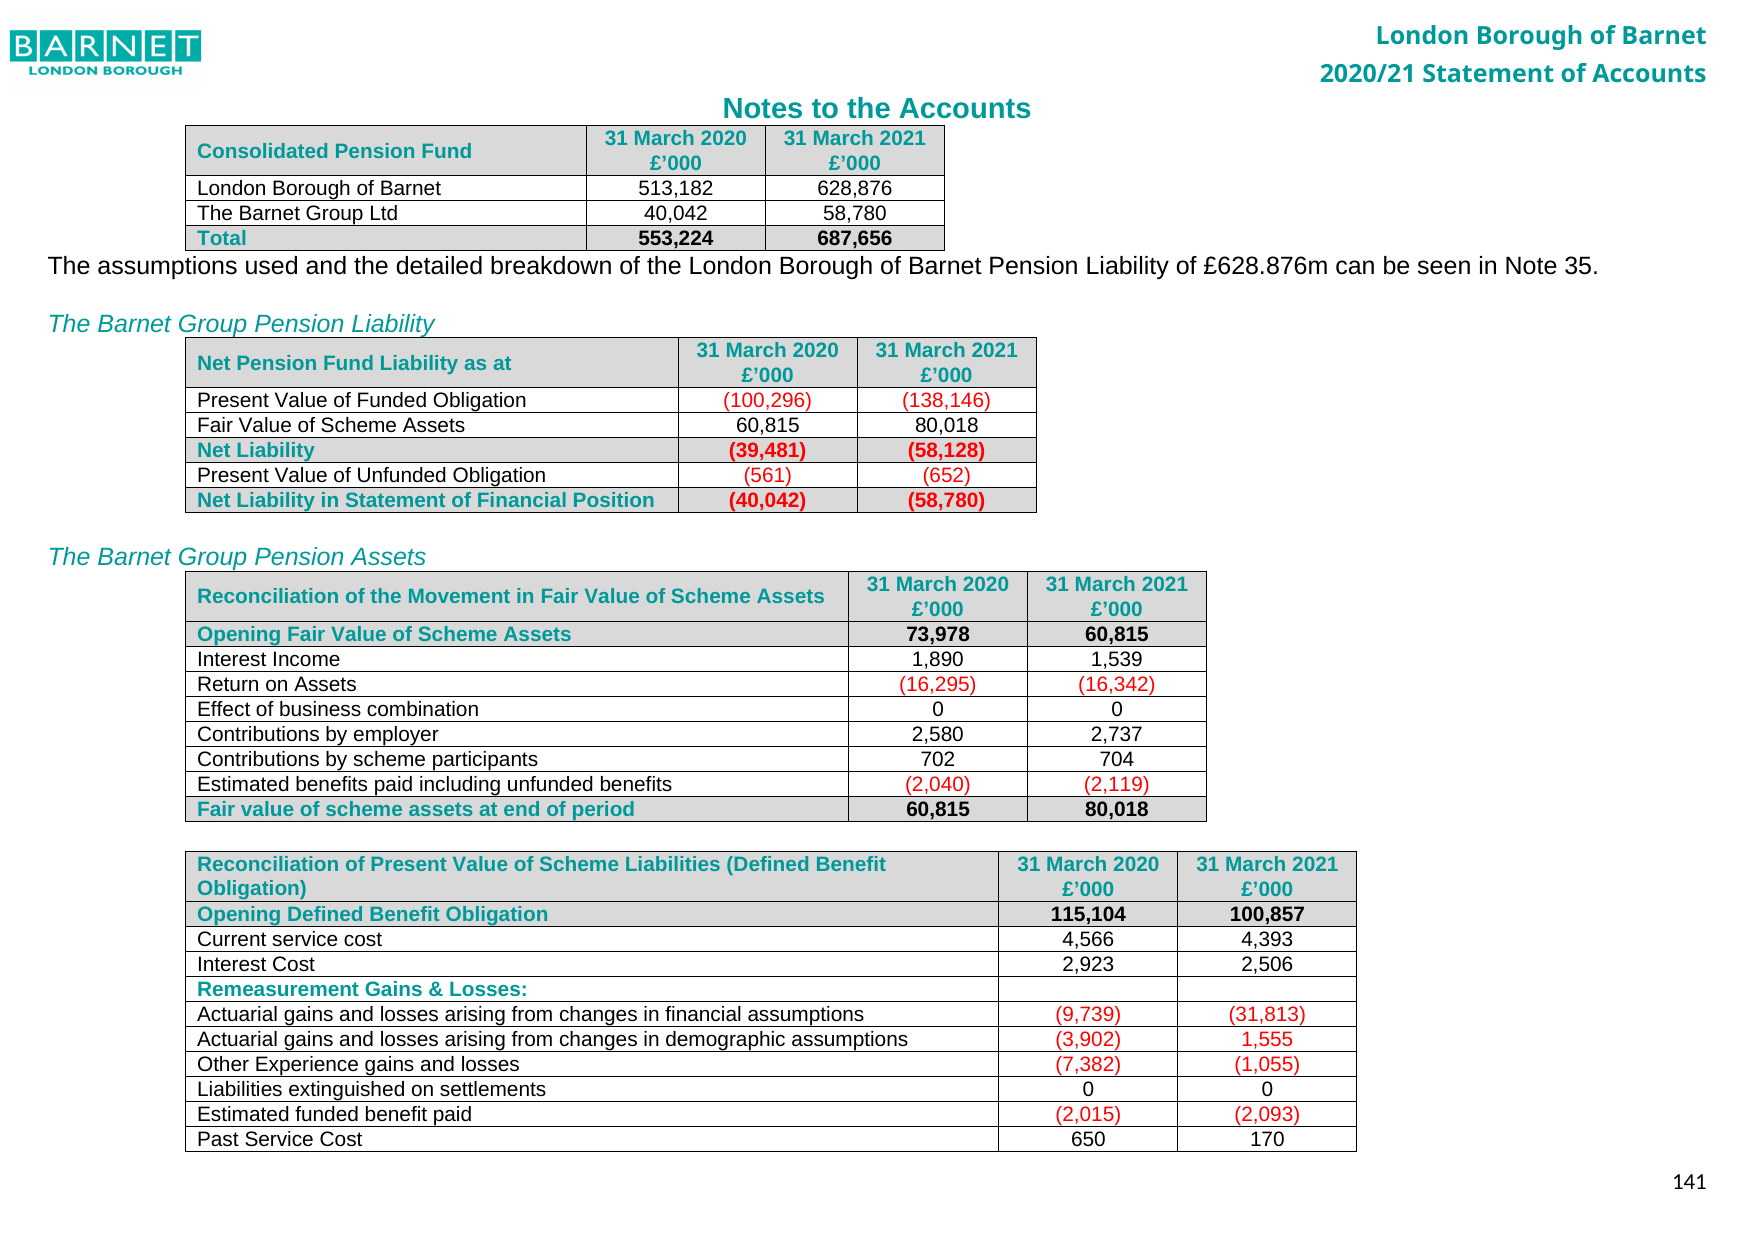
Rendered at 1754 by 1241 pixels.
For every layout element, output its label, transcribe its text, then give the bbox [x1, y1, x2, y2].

table_header 31 March 2021 [766, 126, 944, 150]
table_cell Present Value of Funded Obligation [186, 388, 678, 412]
table_header 31 March 2021 [1178, 852, 1356, 876]
table_cell £’000 [1028, 596, 1206, 621]
table_cell 513,182 [587, 176, 765, 200]
table_cell 2,737 [1028, 722, 1206, 746]
table_cell Liabilities extinguished on settlements [186, 1077, 998, 1101]
table_cell (652) [858, 463, 1036, 487]
table_cell Interest Cost [186, 952, 998, 976]
table_cell £’000 [587, 150, 765, 175]
text The assumptions used and the detailed breakdown of the London Borough of Barnet Pension Liability of £628.876m can be seen in Note 35. [47, 251, 1707, 280]
table_cell 704 [1028, 747, 1206, 771]
table_cell (58,128) [858, 438, 1036, 462]
table_cell (31,813) [1178, 1002, 1356, 1026]
table_cell (1,055) [1178, 1052, 1356, 1076]
table_cell Opening Defined Benefit Obligation [186, 902, 998, 926]
table_cell 1,539 [1028, 647, 1206, 671]
table_cell 60,815 [849, 797, 1027, 821]
table_cell Current service cost [186, 927, 998, 951]
table_header 31 March 2020 [679, 338, 857, 362]
table_cell Remeasurement Gains & Losses: [186, 977, 998, 1001]
table_cell 170 [1178, 1127, 1356, 1151]
table_cell Effect of business combination [186, 697, 848, 721]
table_cell (2,015) [999, 1102, 1177, 1126]
table_cell £’000 [679, 362, 857, 387]
table_header Consolidated Pension Fund [186, 126, 586, 175]
table_cell 4,393 [1178, 927, 1356, 951]
table_cell 4,566 [999, 927, 1177, 951]
table_cell Fair value of scheme assets at end of period [186, 797, 848, 821]
table_cell 1,555 [1178, 1027, 1356, 1051]
table_cell 0 [1028, 697, 1206, 721]
table_cell The Barnet Group Ltd [186, 201, 586, 225]
table_header Net Pension Fund Liability as at [186, 338, 678, 387]
table_cell Total [186, 226, 586, 250]
table_header Reconciliation of the Movement in Fair Value of Scheme Assets [186, 572, 848, 621]
table_cell 0 [999, 1077, 1177, 1101]
table_header 31 March 2021 [858, 338, 1036, 362]
table_cell [999, 977, 1177, 1001]
table_cell £’000 [849, 596, 1027, 621]
table_cell 60,815 [1028, 622, 1206, 646]
table_cell (58,780) [858, 488, 1036, 512]
table_cell 2,580 [849, 722, 1027, 746]
table_cell £’000 [858, 362, 1036, 387]
table_cell 115,104 [999, 902, 1177, 926]
table_cell Estimated funded benefit paid [186, 1102, 998, 1126]
table_cell 60,815 [679, 413, 857, 437]
text The Barnet Group Pension Assets [47, 542, 1707, 571]
table_cell 73,978 [849, 622, 1027, 646]
table_header 31 March 2020 [587, 126, 765, 150]
table_cell 0 [1178, 1077, 1356, 1101]
table_cell 702 [849, 747, 1027, 771]
table_cell (40,042) [679, 488, 857, 512]
table_cell (39,481) [679, 438, 857, 462]
table_cell Estimated benefits paid including unfunded benefits [186, 772, 848, 796]
table_header Reconciliation of Present Value of Scheme Liabilities (Defined Benefit Obligation) [186, 852, 998, 901]
table_cell 1,890 [849, 647, 1027, 671]
table_cell Past Service Cost [186, 1127, 998, 1151]
table_cell 58,780 [766, 201, 944, 225]
table_cell Contributions by scheme participants [186, 747, 848, 771]
table_cell London Borough of Barnet [186, 176, 586, 200]
table_cell Actuarial gains and losses arising from changes in financial assumptions [186, 1002, 998, 1026]
table_header 31 March 2020 [849, 572, 1027, 596]
table_cell 100,857 [1178, 902, 1356, 926]
table_cell 553,224 [587, 226, 765, 250]
table_header 31 March 2021 [1028, 572, 1206, 596]
table_cell (9,739) [999, 1002, 1177, 1026]
table_header 31 March 2020 [999, 852, 1177, 876]
table_cell £’000 [766, 150, 944, 175]
text The Barnet Group Pension Liability [47, 308, 1707, 337]
table_cell £’000 [1178, 876, 1356, 901]
table_cell (2,119) [1028, 772, 1206, 796]
table_cell Interest Income [186, 647, 848, 671]
table_cell (3,902) [999, 1027, 1177, 1051]
table_cell (7,382) [999, 1052, 1177, 1076]
table_cell Return on Assets [186, 672, 848, 696]
table_cell Other Experience gains and losses [186, 1052, 998, 1076]
table_cell Net Liability [186, 438, 678, 462]
table_cell Net Liability in Statement of Financial Position [186, 488, 678, 512]
table_cell Actuarial gains and losses arising from changes in demographic assumptions [186, 1027, 998, 1051]
table_cell Fair Value of Scheme Assets [186, 413, 678, 437]
table_cell (2,093) [1178, 1102, 1356, 1126]
table_cell (2,040) [849, 772, 1027, 796]
table_cell 628,876 [766, 176, 944, 200]
table_cell 80,018 [858, 413, 1036, 437]
table_cell 80,018 [1028, 797, 1206, 821]
table_cell 0 [849, 697, 1027, 721]
table_cell (16,295) [849, 672, 1027, 696]
table_cell 2,506 [1178, 952, 1356, 976]
table_cell [1178, 977, 1356, 1001]
table_cell 2,923 [999, 952, 1177, 976]
table_cell 687,656 [766, 226, 944, 250]
table_cell Contributions by employer [186, 722, 848, 746]
table_cell Present Value of Unfunded Obligation [186, 463, 678, 487]
table_cell (561) [679, 463, 857, 487]
table_cell (138,146) [858, 388, 1036, 412]
table_cell Opening Fair Value of Scheme Assets [186, 622, 848, 646]
table_cell 40,042 [587, 201, 765, 225]
table_cell 650 [999, 1127, 1177, 1151]
table_cell (100,296) [679, 388, 857, 412]
table_cell (16,342) [1028, 672, 1206, 696]
table_cell £’000 [999, 876, 1177, 901]
